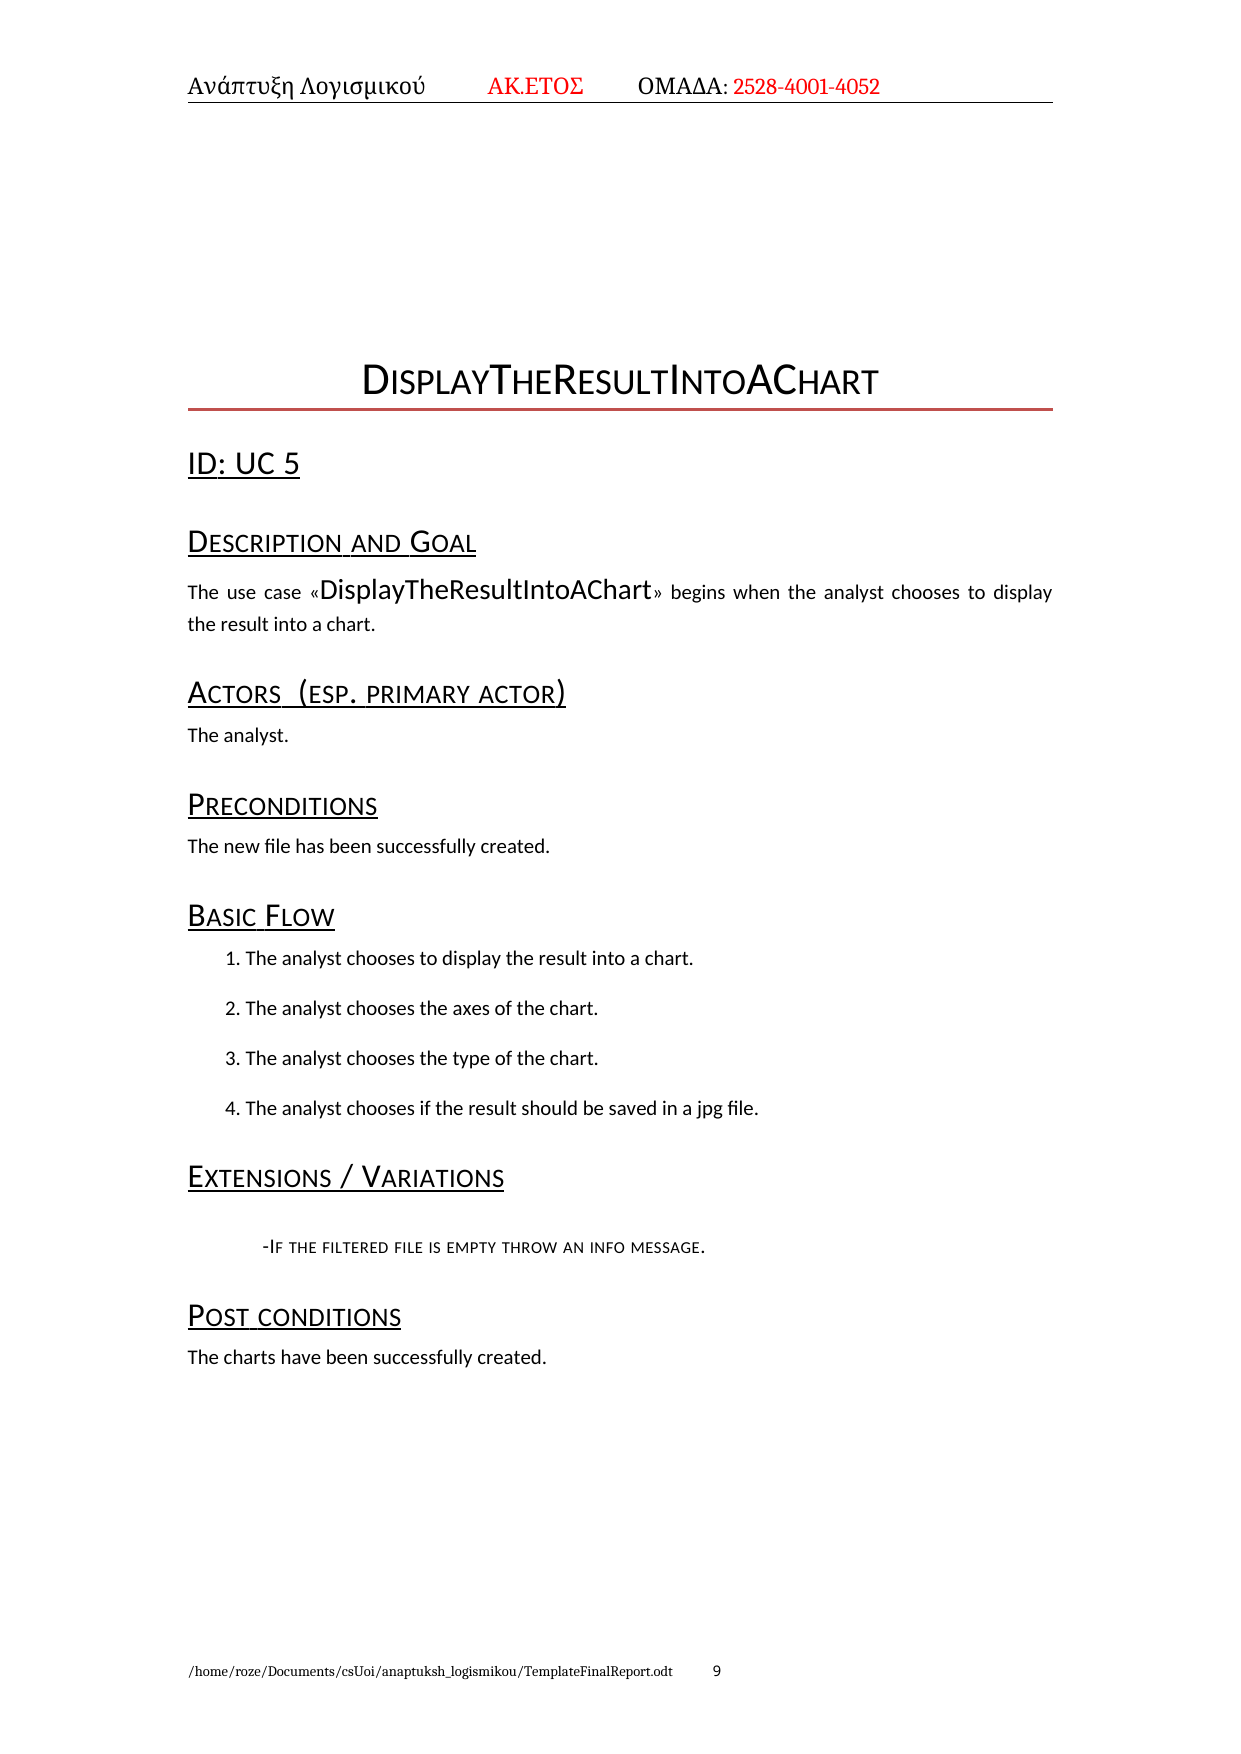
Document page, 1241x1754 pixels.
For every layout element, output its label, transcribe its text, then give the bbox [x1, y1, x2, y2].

subtitle Basic Flow [187, 894, 1053, 934]
subtitle Description and Goal [187, 520, 1053, 561]
list 2. The analyst chooses the axes of the chart. [187, 995, 1053, 1020]
list 1. The analyst chooses to display the result into a chart. [187, 945, 1053, 970]
subtitle -If the filtered file is empty throw an info message. [187, 1233, 1053, 1259]
text The charts have been successfully created. [187, 1344, 1053, 1370]
title DisplayTheResultIntoAChart [187, 350, 1053, 411]
subtitle Extensions / Variations [187, 1155, 1053, 1196]
subtitle ID: UC 5 [187, 442, 1053, 483]
subtitle Preconditions [187, 782, 1053, 823]
list 3. The analyst chooses the type of the chart. [187, 1045, 1053, 1070]
text Τhe analyst. [187, 722, 1053, 747]
text The new file has been successfully created. [187, 833, 1053, 859]
list 4. The analyst chooses if the result should be saved in a jpg file. [187, 1095, 1053, 1120]
text The use case «DisplayTheResultIntoAChart» begins when the analyst chooses to display the result into a chart. [187, 571, 1053, 636]
subtitle Actors (esp. primary actor) [187, 671, 1053, 712]
subtitle Post conditions [187, 1294, 1053, 1334]
